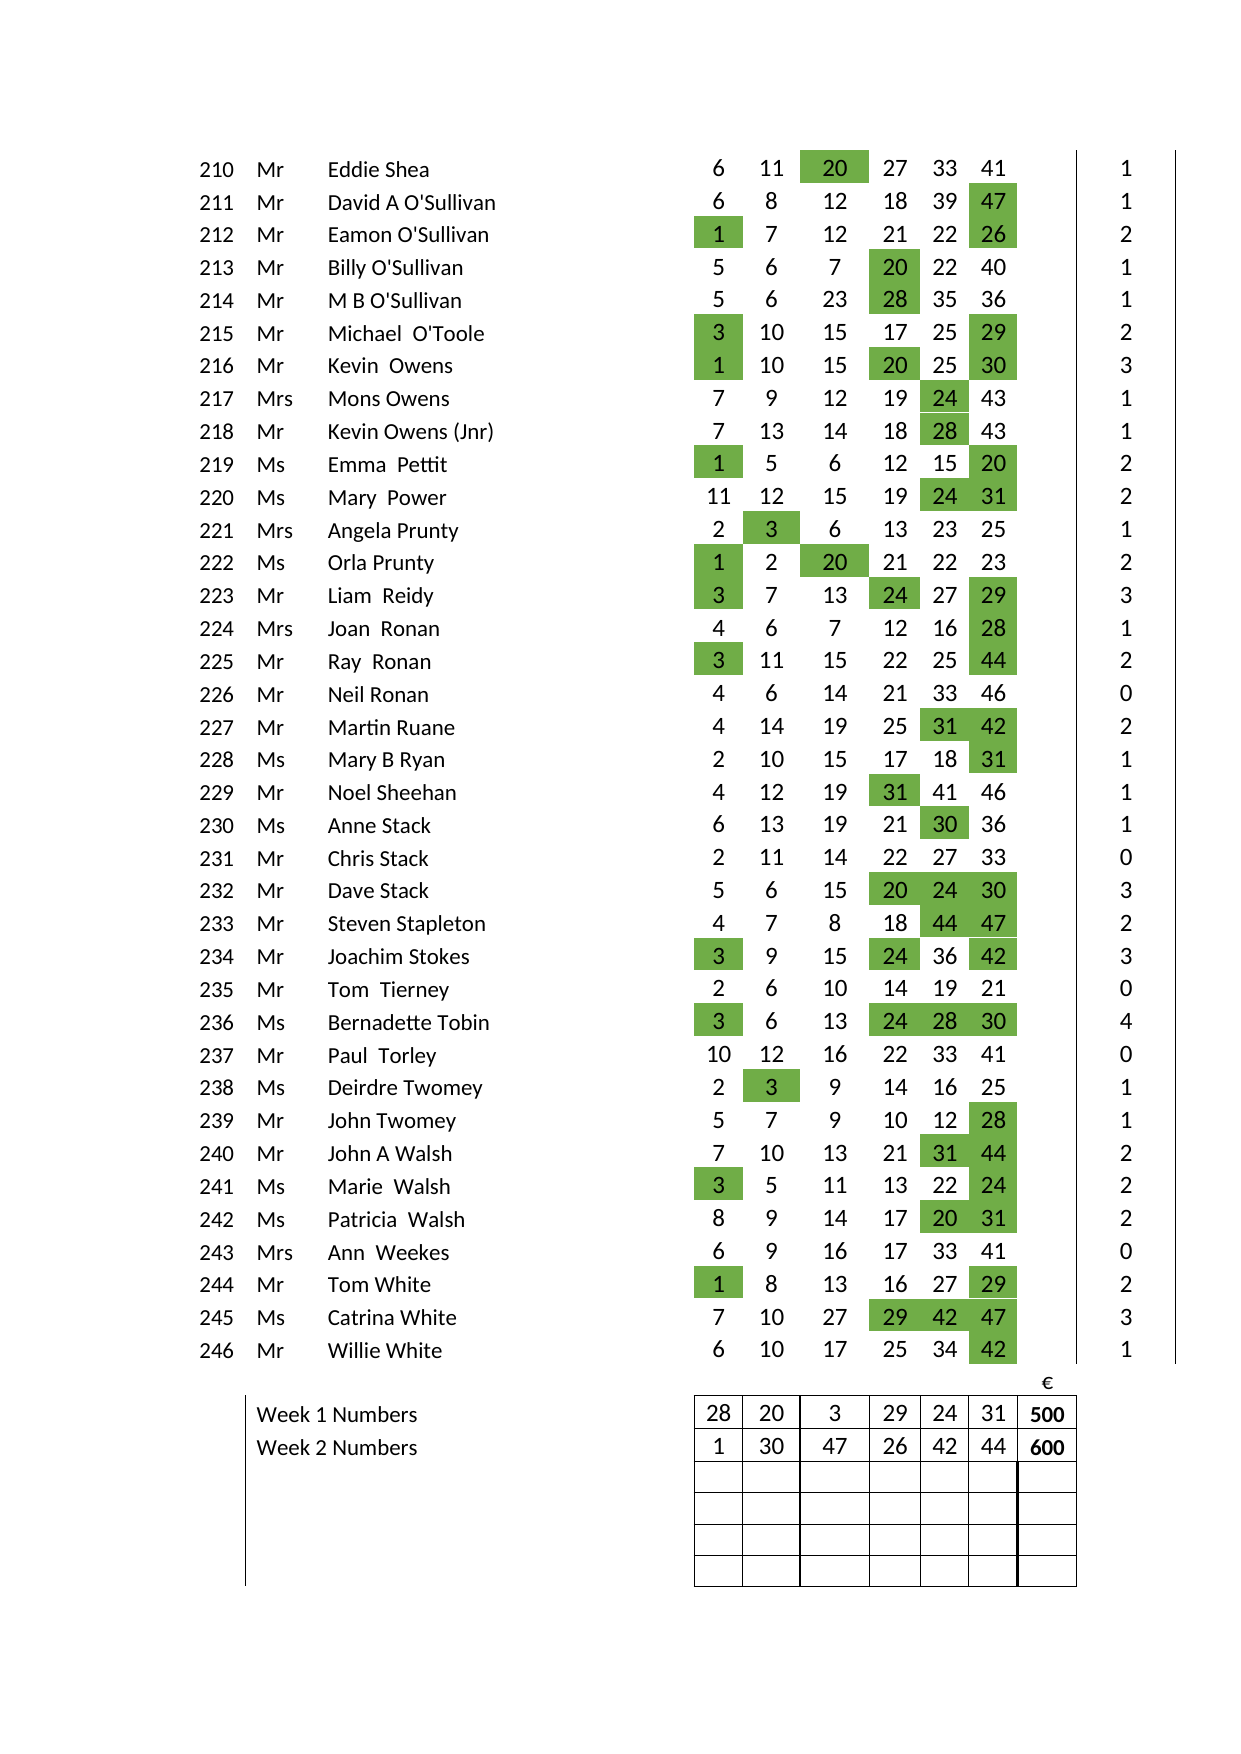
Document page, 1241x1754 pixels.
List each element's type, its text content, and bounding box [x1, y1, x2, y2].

table_cell 228 [160, 741, 245, 773]
table_cell John Twomey [316, 1102, 694, 1134]
table_cell 1 [1077, 281, 1175, 314]
table_cell 6 [800, 445, 869, 478]
table_cell 15 [800, 872, 869, 905]
table_cell 2 [694, 970, 743, 1003]
table_cell Mrs [245, 609, 316, 642]
table_cell 44 [969, 642, 1017, 675]
table_cell 232 [160, 872, 245, 905]
table_cell 2 [694, 741, 743, 773]
table_cell [316, 1524, 694, 1555]
table_cell 15 [800, 642, 869, 675]
table_cell 24 [869, 1003, 920, 1036]
table_cell Tom Tierney [316, 970, 694, 1003]
table_cell [1018, 511, 1076, 544]
table_cell 1 [1077, 741, 1175, 773]
table_cell Mr [245, 249, 316, 281]
table_cell 5 [694, 249, 743, 281]
table_cell 6 [694, 806, 743, 839]
table_cell 12 [800, 183, 869, 216]
table_cell 0 [1077, 839, 1175, 872]
table_cell 36 [969, 281, 1017, 314]
table_cell 8 [743, 1266, 800, 1298]
table_cell 11 [800, 1167, 869, 1200]
table_cell 1 [1077, 806, 1175, 839]
table_cell Martin Ruane [316, 708, 694, 741]
table_cell 41 [920, 774, 969, 806]
table_cell 18 [869, 413, 920, 445]
table_cell 31 [969, 741, 1017, 773]
table_cell 210 [160, 150, 245, 183]
table_cell [870, 1525, 920, 1555]
table_cell 35 [920, 281, 969, 314]
table_cell [1018, 774, 1076, 806]
table_cell 25 [920, 347, 969, 380]
table_cell 40 [969, 249, 1017, 281]
table_cell Ms [245, 1200, 316, 1233]
table_cell 6 [743, 970, 800, 1003]
table_cell [800, 1364, 869, 1395]
table_cell 6 [743, 609, 800, 642]
table_cell [160, 1364, 245, 1395]
table_cell 25 [920, 642, 969, 675]
table_cell 47 [969, 183, 1017, 216]
table_cell 17 [869, 314, 920, 347]
table_cell 2 [1077, 1134, 1175, 1167]
table_cell Mr [245, 577, 316, 609]
table_cell 11 [743, 642, 800, 675]
table_cell Mr [245, 216, 316, 248]
table_cell 3 [694, 938, 743, 970]
table_cell 6 [800, 511, 869, 544]
table_cell 28 [969, 609, 1017, 642]
table_cell Ms [245, 741, 316, 773]
table_cell 41 [969, 150, 1017, 183]
table_cell Mr [245, 314, 316, 347]
table_cell 13 [800, 1266, 869, 1298]
table_cell 234 [160, 938, 245, 970]
table_cell 237 [160, 1036, 245, 1069]
table_cell 0 [1077, 1233, 1175, 1266]
table_cell [695, 1493, 742, 1523]
table_cell [1018, 380, 1076, 412]
table_cell 2 [1077, 1167, 1175, 1200]
table_cell Mr [245, 1266, 316, 1298]
table_cell 28 [920, 413, 969, 445]
table_cell 7 [800, 609, 869, 642]
table_cell Mary B Ryan [316, 741, 694, 773]
table_cell Ms [245, 1167, 316, 1200]
table_cell 19 [800, 708, 869, 741]
table_cell 30 [969, 347, 1017, 380]
table_cell [160, 1461, 245, 1492]
table_cell 20 [800, 150, 869, 183]
table_cell [246, 1555, 316, 1586]
table_cell 12 [800, 216, 869, 248]
table_cell 245 [160, 1299, 245, 1331]
table_cell 25 [920, 314, 969, 347]
table_cell [1018, 1036, 1076, 1069]
table_cell [921, 1462, 968, 1492]
table_cell 9 [800, 1102, 869, 1134]
table_cell 9 [800, 1069, 869, 1102]
table_cell Mr [245, 872, 316, 905]
table_cell 44 [920, 905, 969, 937]
table_cell 1 [694, 445, 743, 478]
table_cell [160, 1428, 245, 1461]
table_cell 1 [1077, 183, 1175, 216]
table_cell 4 [694, 708, 743, 741]
table_cell Ms [245, 1069, 316, 1102]
table_cell 33 [920, 1036, 969, 1069]
table_cell 26 [969, 216, 1017, 248]
table_cell 23 [800, 281, 869, 314]
table_cell 25 [869, 1331, 920, 1364]
table_cell 6 [694, 1331, 743, 1364]
table_cell 239 [160, 1102, 245, 1134]
table_cell Mr [245, 347, 316, 380]
table_cell 17 [869, 1200, 920, 1233]
table_cell Mr [245, 938, 316, 970]
table_cell [1018, 1069, 1076, 1102]
table_cell 4 [694, 675, 743, 708]
table_cell 27 [920, 839, 969, 872]
table_cell [870, 1493, 920, 1523]
table_cell Mons Owens [316, 380, 694, 412]
table_cell Ms [245, 544, 316, 577]
table_cell 1 [1077, 774, 1175, 806]
table_cell 39 [920, 183, 969, 216]
table_cell 226 [160, 675, 245, 708]
table_cell 4 [694, 609, 743, 642]
table_cell Mr [245, 1134, 316, 1167]
table_cell [1019, 1556, 1076, 1586]
table_cell Mrs [245, 1233, 316, 1266]
table_cell [921, 1525, 968, 1555]
table_cell € [1018, 1364, 1077, 1395]
table_cell 5 [694, 872, 743, 905]
table_cell 1 [1077, 249, 1175, 281]
table_cell 225 [160, 642, 245, 675]
table_cell 47 [969, 905, 1017, 937]
table_cell 7 [743, 905, 800, 937]
table_cell 1 [695, 1429, 742, 1461]
table_cell 11 [694, 478, 743, 511]
table_cell [969, 1462, 1016, 1492]
table_cell 1 [1077, 1331, 1175, 1364]
table_cell 15 [800, 314, 869, 347]
table_cell 10 [694, 1036, 743, 1069]
table_cell Joachim Stokes [316, 938, 694, 970]
table_cell 217 [160, 380, 245, 412]
table_cell [1018, 1266, 1076, 1298]
table_cell 20 [869, 872, 920, 905]
table_cell [1018, 1003, 1076, 1036]
table_cell [1018, 183, 1076, 216]
table_cell 42 [921, 1429, 968, 1461]
table_cell [743, 1364, 800, 1395]
table_cell Mr [245, 839, 316, 872]
table_cell 22 [920, 249, 969, 281]
table_cell Paul Torley [316, 1036, 694, 1069]
table_cell [1077, 1395, 1175, 1428]
table_cell 216 [160, 347, 245, 380]
table_cell [969, 1556, 1016, 1586]
table_cell 33 [920, 150, 969, 183]
table_cell Joan Ronan [316, 609, 694, 642]
table_cell 14 [743, 708, 800, 741]
table_cell 6 [743, 675, 800, 708]
table_cell 36 [920, 938, 969, 970]
table_cell [1018, 839, 1076, 872]
table_cell 3 [694, 577, 743, 609]
table_cell Eamon O'Sullivan [316, 216, 694, 248]
table_cell 211 [160, 183, 245, 216]
table_cell 10 [869, 1102, 920, 1134]
table_cell 235 [160, 970, 245, 1003]
table_cell Mr [245, 642, 316, 675]
table_cell [1018, 1167, 1076, 1200]
table_cell 44 [969, 1134, 1017, 1167]
table_cell 230 [160, 806, 245, 839]
table_cell Bernadette Tobin [316, 1003, 694, 1036]
table_cell 20 [743, 1396, 799, 1428]
table_cell [1018, 577, 1076, 609]
table_cell 26 [870, 1429, 920, 1461]
table_cell [1018, 249, 1076, 281]
table_cell 2 [743, 544, 800, 577]
table_cell 2 [694, 511, 743, 544]
table_cell [1018, 1102, 1076, 1134]
table_cell [921, 1556, 968, 1586]
table_cell 6 [694, 1233, 743, 1266]
table_cell 14 [800, 1200, 869, 1233]
table_cell 33 [920, 675, 969, 708]
table_cell [1018, 708, 1076, 741]
table_cell [870, 1462, 920, 1492]
table_cell 5 [694, 281, 743, 314]
table_cell 29 [969, 577, 1017, 609]
table_cell [246, 1492, 316, 1523]
table_cell 14 [800, 675, 869, 708]
table_cell 28 [969, 1102, 1017, 1134]
table_cell 33 [920, 1233, 969, 1266]
table_cell [1018, 314, 1076, 347]
table_cell 29 [969, 314, 1017, 347]
table_cell 7 [800, 249, 869, 281]
table_cell 31 [969, 1396, 1017, 1428]
table_cell Dave Stack [316, 872, 694, 905]
table_cell 29 [870, 1396, 920, 1428]
table_cell 27 [800, 1299, 869, 1331]
table_cell 238 [160, 1069, 245, 1102]
table_cell Ray Ronan [316, 642, 694, 675]
table_cell 16 [869, 1266, 920, 1298]
table_cell 10 [743, 347, 800, 380]
table_cell 21 [869, 806, 920, 839]
table_cell Orla Prunty [316, 544, 694, 577]
table_cell [1018, 347, 1076, 380]
table_cell 41 [969, 1233, 1017, 1266]
table_cell 30 [969, 1003, 1017, 1036]
table_cell [160, 1524, 245, 1555]
table_cell 3 [694, 1167, 743, 1200]
table_cell 19 [800, 806, 869, 839]
table_cell [1018, 150, 1076, 183]
table_cell 4 [694, 774, 743, 806]
table_cell 25 [869, 708, 920, 741]
table_cell Kevin Owens [316, 347, 694, 380]
table_cell 19 [920, 970, 969, 1003]
table_cell 1 [694, 544, 743, 577]
table_cell 17 [869, 1233, 920, 1266]
table_cell 231 [160, 839, 245, 872]
table_cell [316, 1492, 694, 1523]
table_cell 3 [1077, 872, 1175, 905]
table_cell 20 [869, 249, 920, 281]
table_cell Mary Power [316, 478, 694, 511]
table_cell 24 [920, 872, 969, 905]
table_cell 600 [1018, 1429, 1076, 1461]
table_cell Mr [245, 183, 316, 216]
table_cell 14 [800, 413, 869, 445]
table_cell Week 2 Numbers [246, 1428, 694, 1461]
table_cell Mrs [245, 380, 316, 412]
table_cell 223 [160, 577, 245, 609]
table_cell Mr [245, 1102, 316, 1134]
table_cell 13 [743, 806, 800, 839]
table_cell Billy O'Sullivan [316, 249, 694, 281]
table_cell 30 [969, 872, 1017, 905]
table_cell 2 [1077, 642, 1175, 675]
table_cell [1077, 1555, 1175, 1586]
table_cell [1018, 905, 1076, 937]
table_cell 12 [800, 380, 869, 412]
table_cell [316, 1555, 694, 1586]
table_cell [1018, 1134, 1076, 1167]
table_cell 16 [920, 1069, 969, 1102]
table_cell 17 [869, 741, 920, 773]
table_cell 8 [743, 183, 800, 216]
table_cell 9 [743, 938, 800, 970]
table_cell [160, 1395, 245, 1428]
table_cell 42 [969, 1331, 1017, 1364]
table_cell 16 [800, 1233, 869, 1266]
table_cell [743, 1525, 799, 1555]
table_cell 7 [743, 216, 800, 248]
table_cell 14 [800, 839, 869, 872]
table_cell 14 [869, 1069, 920, 1102]
table_cell [160, 1555, 245, 1586]
table_cell M B O'Sullivan [316, 281, 694, 314]
table_cell [1018, 1200, 1076, 1233]
table_cell 241 [160, 1167, 245, 1200]
table_cell 47 [969, 1299, 1017, 1331]
table_cell 5 [743, 1167, 800, 1200]
table_cell [743, 1493, 799, 1523]
table_cell Mr [245, 281, 316, 314]
table_cell 10 [743, 1134, 800, 1167]
table_cell 1 [694, 1266, 743, 1298]
table_cell Catrina White [316, 1299, 694, 1331]
table_cell 7 [743, 1102, 800, 1134]
table_cell 16 [920, 609, 969, 642]
table_cell Anne Stack [316, 806, 694, 839]
table_cell 24 [921, 1396, 968, 1428]
table_cell 2 [694, 1069, 743, 1102]
table_cell [869, 1364, 920, 1395]
table_cell Ms [245, 1003, 316, 1036]
table_cell Ms [245, 478, 316, 511]
table_cell 20 [800, 544, 869, 577]
table_cell 2 [1077, 478, 1175, 511]
table_cell 27 [920, 1266, 969, 1298]
table_cell 13 [800, 1003, 869, 1036]
table_cell 13 [800, 1134, 869, 1167]
table_cell 21 [869, 216, 920, 248]
table_cell 1 [1077, 1102, 1175, 1134]
table_cell 12 [869, 609, 920, 642]
table_cell 46 [969, 774, 1017, 806]
table_cell Ms [245, 445, 316, 478]
table_cell Mr [245, 413, 316, 445]
table_cell [1019, 1525, 1076, 1555]
table_cell 19 [869, 380, 920, 412]
table_cell Mr [245, 1331, 316, 1364]
table_cell Emma Pettit [316, 445, 694, 478]
table_cell 43 [969, 413, 1017, 445]
table_cell 31 [869, 774, 920, 806]
table_cell 240 [160, 1134, 245, 1167]
table_cell Michael O'Toole [316, 314, 694, 347]
table_cell 2 [1077, 314, 1175, 347]
table_cell 500 [1018, 1396, 1076, 1428]
table_cell [1018, 1233, 1076, 1266]
table_cell Marie Walsh [316, 1167, 694, 1200]
table_cell Patricia Walsh [316, 1200, 694, 1233]
table_cell 23 [920, 511, 969, 544]
table_cell 43 [969, 380, 1017, 412]
table_cell 1 [1077, 150, 1175, 183]
table_cell [920, 1364, 969, 1395]
table_cell [801, 1556, 869, 1586]
table_cell 6 [743, 1003, 800, 1036]
table_cell 8 [800, 905, 869, 937]
table_cell [1077, 1524, 1175, 1555]
table_cell [870, 1556, 920, 1586]
table_cell 31 [920, 1134, 969, 1167]
table_cell [1018, 478, 1076, 511]
table_cell [1077, 1428, 1175, 1461]
table_cell 18 [920, 741, 969, 773]
table_cell 47 [801, 1429, 869, 1461]
table_cell 12 [920, 1102, 969, 1134]
table_cell 215 [160, 314, 245, 347]
table_cell [245, 1364, 316, 1395]
table_cell 9 [743, 1233, 800, 1266]
table_cell 41 [969, 1036, 1017, 1069]
table_cell 221 [160, 511, 245, 544]
table_cell 24 [969, 1167, 1017, 1200]
table_cell Angela Prunty [316, 511, 694, 544]
table_cell 5 [694, 1102, 743, 1134]
table_cell 3 [694, 642, 743, 675]
table_cell 244 [160, 1266, 245, 1298]
table_cell 2 [1077, 905, 1175, 937]
table_cell 7 [694, 413, 743, 445]
table_cell 11 [743, 150, 800, 183]
table_cell 6 [743, 872, 800, 905]
table_cell 22 [869, 642, 920, 675]
table_cell 8 [694, 1200, 743, 1233]
table_cell [1018, 741, 1076, 773]
table_cell 29 [869, 1299, 920, 1331]
table_cell 1 [694, 216, 743, 248]
table_cell 3 [801, 1396, 869, 1428]
table_cell [1077, 1461, 1175, 1492]
table_cell Willie White [316, 1331, 694, 1364]
table_cell 224 [160, 609, 245, 642]
table_cell Deirdre Twomey [316, 1069, 694, 1102]
table_cell 3 [743, 1069, 800, 1102]
table_cell 12 [743, 774, 800, 806]
table_cell 1 [694, 347, 743, 380]
table_cell 2 [1077, 216, 1175, 248]
table_cell 0 [1077, 970, 1175, 1003]
table_cell Ms [245, 1299, 316, 1331]
table_cell Tom White [316, 1266, 694, 1298]
table_cell [801, 1493, 869, 1523]
table_cell 25 [969, 1069, 1017, 1102]
table_cell 19 [800, 774, 869, 806]
table_cell 13 [743, 413, 800, 445]
table_cell 3 [743, 511, 800, 544]
table_cell 7 [694, 1299, 743, 1331]
table_cell 222 [160, 544, 245, 577]
table_cell [695, 1556, 742, 1586]
table_cell 13 [869, 511, 920, 544]
table_cell 16 [800, 1036, 869, 1069]
table_cell 21 [869, 544, 920, 577]
table_cell 2 [1077, 1200, 1175, 1233]
table_cell 213 [160, 249, 245, 281]
table_cell Mr [245, 675, 316, 708]
table_cell 2 [1077, 708, 1175, 741]
table_cell Mr [245, 905, 316, 937]
table_cell Mr [245, 970, 316, 1003]
table_cell [1077, 1364, 1175, 1395]
table_cell [1018, 970, 1076, 1003]
table_cell 46 [969, 675, 1017, 708]
table_cell [1018, 445, 1076, 478]
table_cell [160, 1492, 245, 1523]
table_cell 27 [869, 150, 920, 183]
table_cell 12 [869, 445, 920, 478]
table_cell 0 [1077, 1036, 1175, 1069]
table_cell 29 [969, 1266, 1017, 1298]
table_cell 13 [800, 577, 869, 609]
table_cell [1019, 1462, 1076, 1492]
table_cell 13 [869, 1167, 920, 1200]
table_cell 17 [800, 1331, 869, 1364]
table_cell Ann Weekes [316, 1233, 694, 1266]
table_cell 4 [694, 905, 743, 937]
table_cell Neil Ronan [316, 675, 694, 708]
table_cell [743, 1556, 799, 1586]
table_cell 214 [160, 281, 245, 314]
table_cell Steven Stapleton [316, 905, 694, 937]
table_cell 22 [869, 1036, 920, 1069]
table_cell 9 [743, 1200, 800, 1233]
table_cell 5 [743, 445, 800, 478]
table_cell [1018, 872, 1076, 905]
table_cell 21 [969, 970, 1017, 1003]
table_cell 24 [869, 938, 920, 970]
table_cell 220 [160, 478, 245, 511]
table_cell Mr [245, 1036, 316, 1069]
table_cell 10 [800, 970, 869, 1003]
table_cell [1018, 675, 1076, 708]
table_cell 12 [743, 478, 800, 511]
table_cell Eddie Shea [316, 150, 694, 183]
table_cell Liam Reidy [316, 577, 694, 609]
table_cell John A Walsh [316, 1134, 694, 1167]
table_cell [316, 1364, 694, 1395]
table_cell 10 [743, 314, 800, 347]
table_cell 6 [743, 281, 800, 314]
table_cell 14 [869, 970, 920, 1003]
table_cell 7 [743, 577, 800, 609]
table_cell 6 [694, 183, 743, 216]
table_cell 3 [1077, 1299, 1175, 1331]
table_cell 22 [920, 1167, 969, 1200]
table_cell Kevin Owens (Jnr) [316, 413, 694, 445]
table_cell 1 [1077, 413, 1175, 445]
table_cell 15 [800, 478, 869, 511]
table_cell 34 [920, 1331, 969, 1364]
table_cell Week 1 Numbers [246, 1395, 694, 1428]
table_cell [1018, 642, 1076, 675]
table_cell 7 [694, 380, 743, 412]
table_cell 25 [969, 511, 1017, 544]
table_cell [921, 1493, 968, 1523]
table_cell 10 [743, 1299, 800, 1331]
table_cell 23 [969, 544, 1017, 577]
table_cell 3 [1077, 347, 1175, 380]
table_cell [695, 1525, 742, 1555]
table_cell 10 [743, 1331, 800, 1364]
table_cell [1018, 281, 1076, 314]
table_cell [969, 1364, 1017, 1395]
table_cell 7 [694, 1134, 743, 1167]
table_cell 42 [920, 1299, 969, 1331]
table_cell [246, 1461, 316, 1492]
table_cell [1018, 413, 1076, 445]
table_cell 15 [920, 445, 969, 478]
table_cell 6 [743, 249, 800, 281]
table_cell 2 [1077, 445, 1175, 478]
table_cell 1 [1077, 511, 1175, 544]
table_cell Mr [245, 150, 316, 183]
table_cell 15 [800, 938, 869, 970]
table_cell 28 [695, 1396, 742, 1428]
table_cell [743, 1462, 799, 1492]
table_cell [1018, 544, 1076, 577]
table_cell Noel Sheehan [316, 774, 694, 806]
table_cell Mr [245, 774, 316, 806]
table_cell [1018, 938, 1076, 970]
table_cell 31 [969, 478, 1017, 511]
table_cell 227 [160, 708, 245, 741]
table_cell 10 [743, 741, 800, 773]
table_cell 36 [969, 806, 1017, 839]
table_cell 212 [160, 216, 245, 248]
table_cell 21 [869, 1134, 920, 1167]
table_cell [694, 1364, 743, 1395]
table_cell 1 [1077, 609, 1175, 642]
table_cell [1018, 216, 1076, 248]
table_cell 28 [920, 1003, 969, 1036]
table_cell 42 [969, 938, 1017, 970]
table_cell 31 [969, 1200, 1017, 1233]
table_cell 3 [1077, 938, 1175, 970]
table_cell [801, 1462, 869, 1492]
table_cell 229 [160, 774, 245, 806]
table_cell 30 [920, 806, 969, 839]
table_cell 18 [869, 905, 920, 937]
table_cell 24 [920, 478, 969, 511]
table_cell [246, 1524, 316, 1555]
table_cell 3 [694, 314, 743, 347]
table_cell 18 [869, 183, 920, 216]
table_cell 22 [869, 839, 920, 872]
table_cell [1018, 806, 1076, 839]
table_cell 236 [160, 1003, 245, 1036]
table_cell 9 [743, 380, 800, 412]
table_cell 27 [920, 577, 969, 609]
table_cell 11 [743, 839, 800, 872]
table_cell David A O'Sullivan [316, 183, 694, 216]
table_cell 42 [969, 708, 1017, 741]
table_cell 24 [920, 380, 969, 412]
table_cell 243 [160, 1233, 245, 1266]
table_cell 218 [160, 413, 245, 445]
table_cell 22 [920, 216, 969, 248]
table_cell 6 [694, 150, 743, 183]
table_cell 0 [1077, 675, 1175, 708]
table_cell [1018, 1299, 1076, 1331]
table_cell 20 [869, 347, 920, 380]
table_cell [969, 1493, 1016, 1523]
table_cell 246 [160, 1331, 245, 1364]
table_cell 21 [869, 675, 920, 708]
table_cell [695, 1462, 742, 1492]
table_cell 15 [800, 347, 869, 380]
table_cell [316, 1461, 694, 1492]
table_cell 20 [920, 1200, 969, 1233]
table_cell 20 [969, 445, 1017, 478]
table_cell 33 [969, 839, 1017, 872]
table_cell [1018, 1331, 1076, 1364]
table_cell 24 [869, 577, 920, 609]
table_cell 15 [800, 741, 869, 773]
table_cell [1077, 1492, 1175, 1523]
table_cell 3 [1077, 577, 1175, 609]
table_cell 219 [160, 445, 245, 478]
table_cell Mrs [245, 511, 316, 544]
table_cell 1 [1077, 380, 1175, 412]
table_cell 2 [1077, 544, 1175, 577]
table_cell 28 [869, 281, 920, 314]
table_cell Chris Stack [316, 839, 694, 872]
table_cell Ms [245, 806, 316, 839]
table_cell 2 [1077, 1266, 1175, 1298]
table_cell 44 [969, 1429, 1017, 1461]
table_cell 4 [1077, 1003, 1175, 1036]
table_cell 1 [1077, 1069, 1175, 1102]
table_cell 2 [694, 839, 743, 872]
table_cell 19 [869, 478, 920, 511]
table_cell 12 [743, 1036, 800, 1069]
table_cell 31 [920, 708, 969, 741]
table_cell 233 [160, 905, 245, 937]
table_cell 242 [160, 1200, 245, 1233]
table_cell [801, 1525, 869, 1555]
table_cell [1018, 609, 1076, 642]
table_cell Mr [245, 708, 316, 741]
table_cell 30 [743, 1429, 799, 1461]
table_cell 22 [920, 544, 969, 577]
table_cell [1019, 1493, 1076, 1523]
table_cell 3 [694, 1003, 743, 1036]
table_cell [969, 1525, 1016, 1555]
